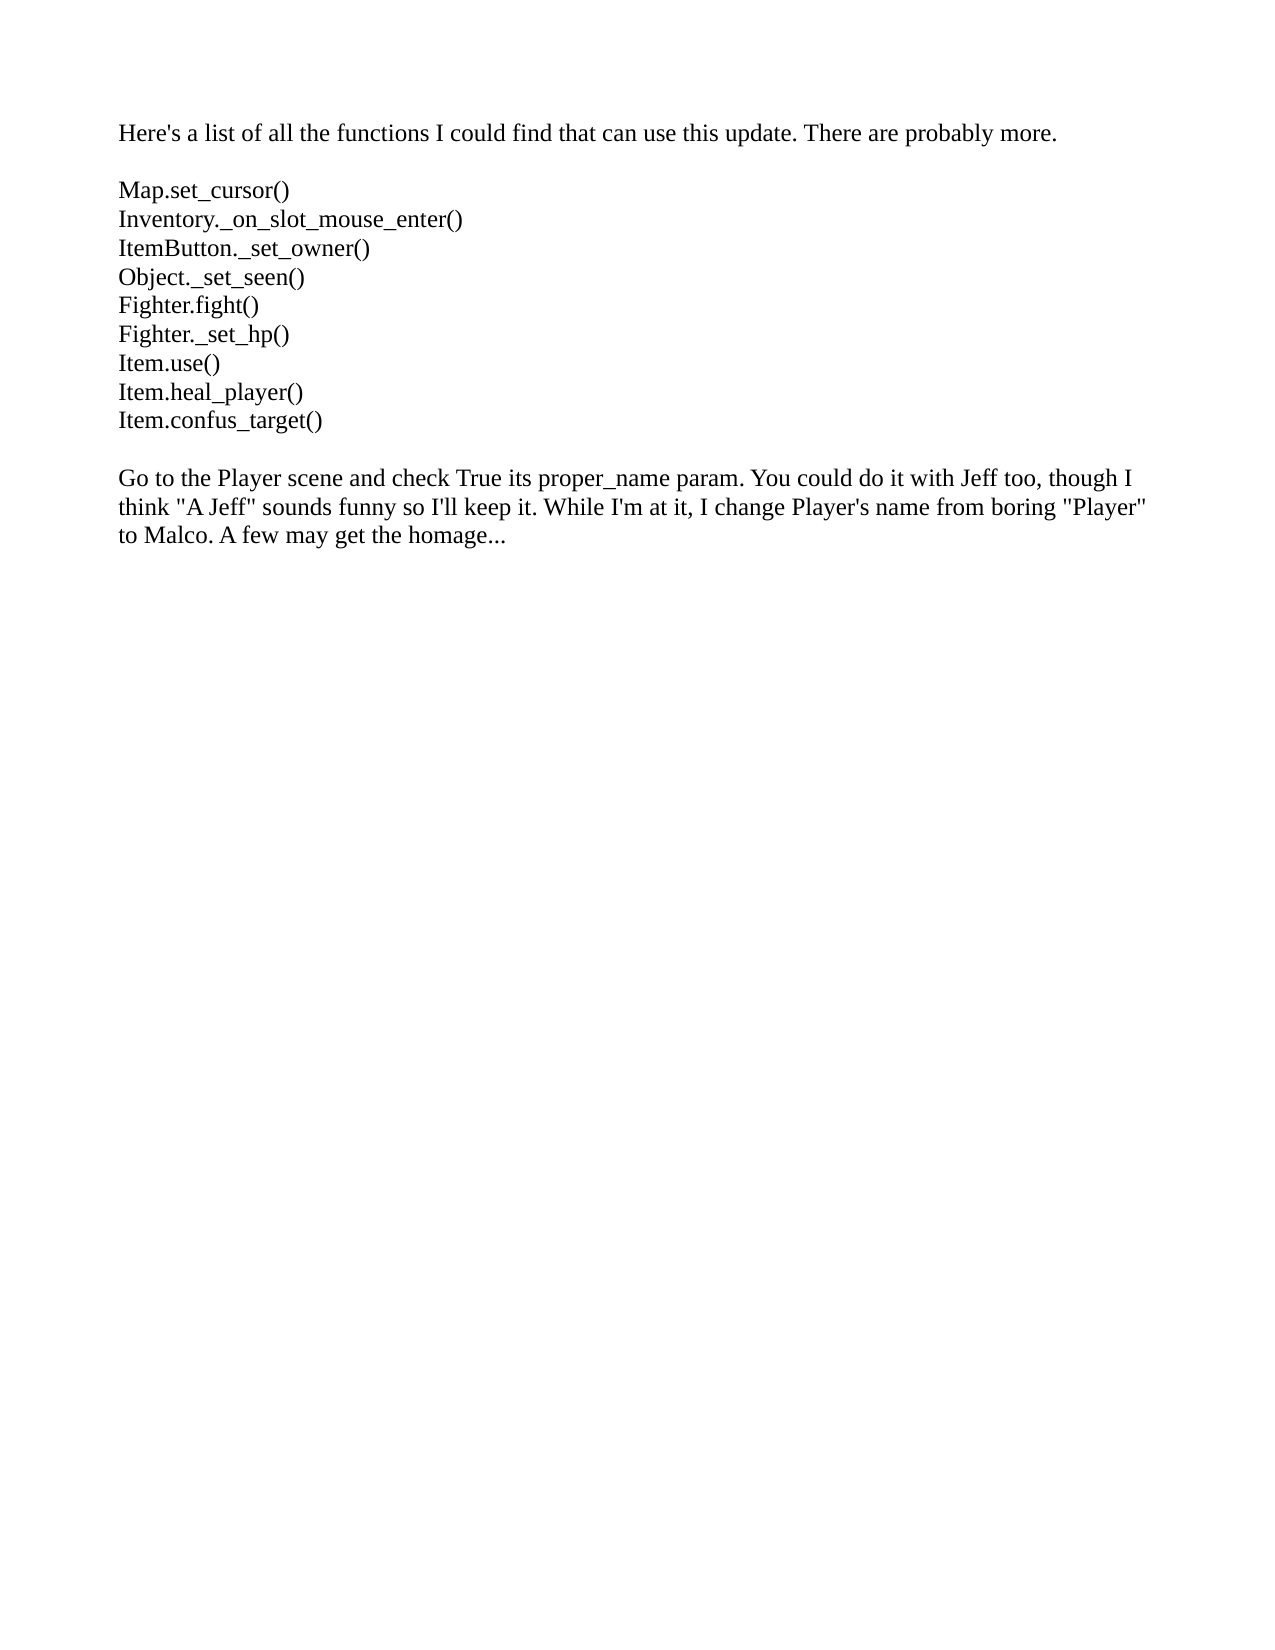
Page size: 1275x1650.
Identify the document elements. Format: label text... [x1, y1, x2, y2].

text Item.use() [118, 348, 1157, 377]
text Inventory._on_slot_mouse_enter() [118, 204, 1157, 233]
text Item.heal_player() [118, 377, 1157, 406]
text Item.confus_target() [118, 406, 1157, 434]
text Object._set_seen() [118, 262, 1157, 291]
text ItemButton._set_owner() [118, 233, 1157, 262]
text Fighter._set_hp() [118, 319, 1157, 348]
text Map.set_cursor() [118, 176, 1157, 204]
text Here's a list of all the functions I could find that can use this update. There are probably more. [118, 118, 1157, 147]
text Go to the Player scene and check True its proper_name param. You could do it with Jeff too, though I think "A Jeff" sounds funny so I'll keep it. While I'm at it, I change Player's name from boring "Player" to Malco. A few may get the homage... [118, 463, 1157, 549]
text Fighter.fight() [118, 291, 1157, 319]
